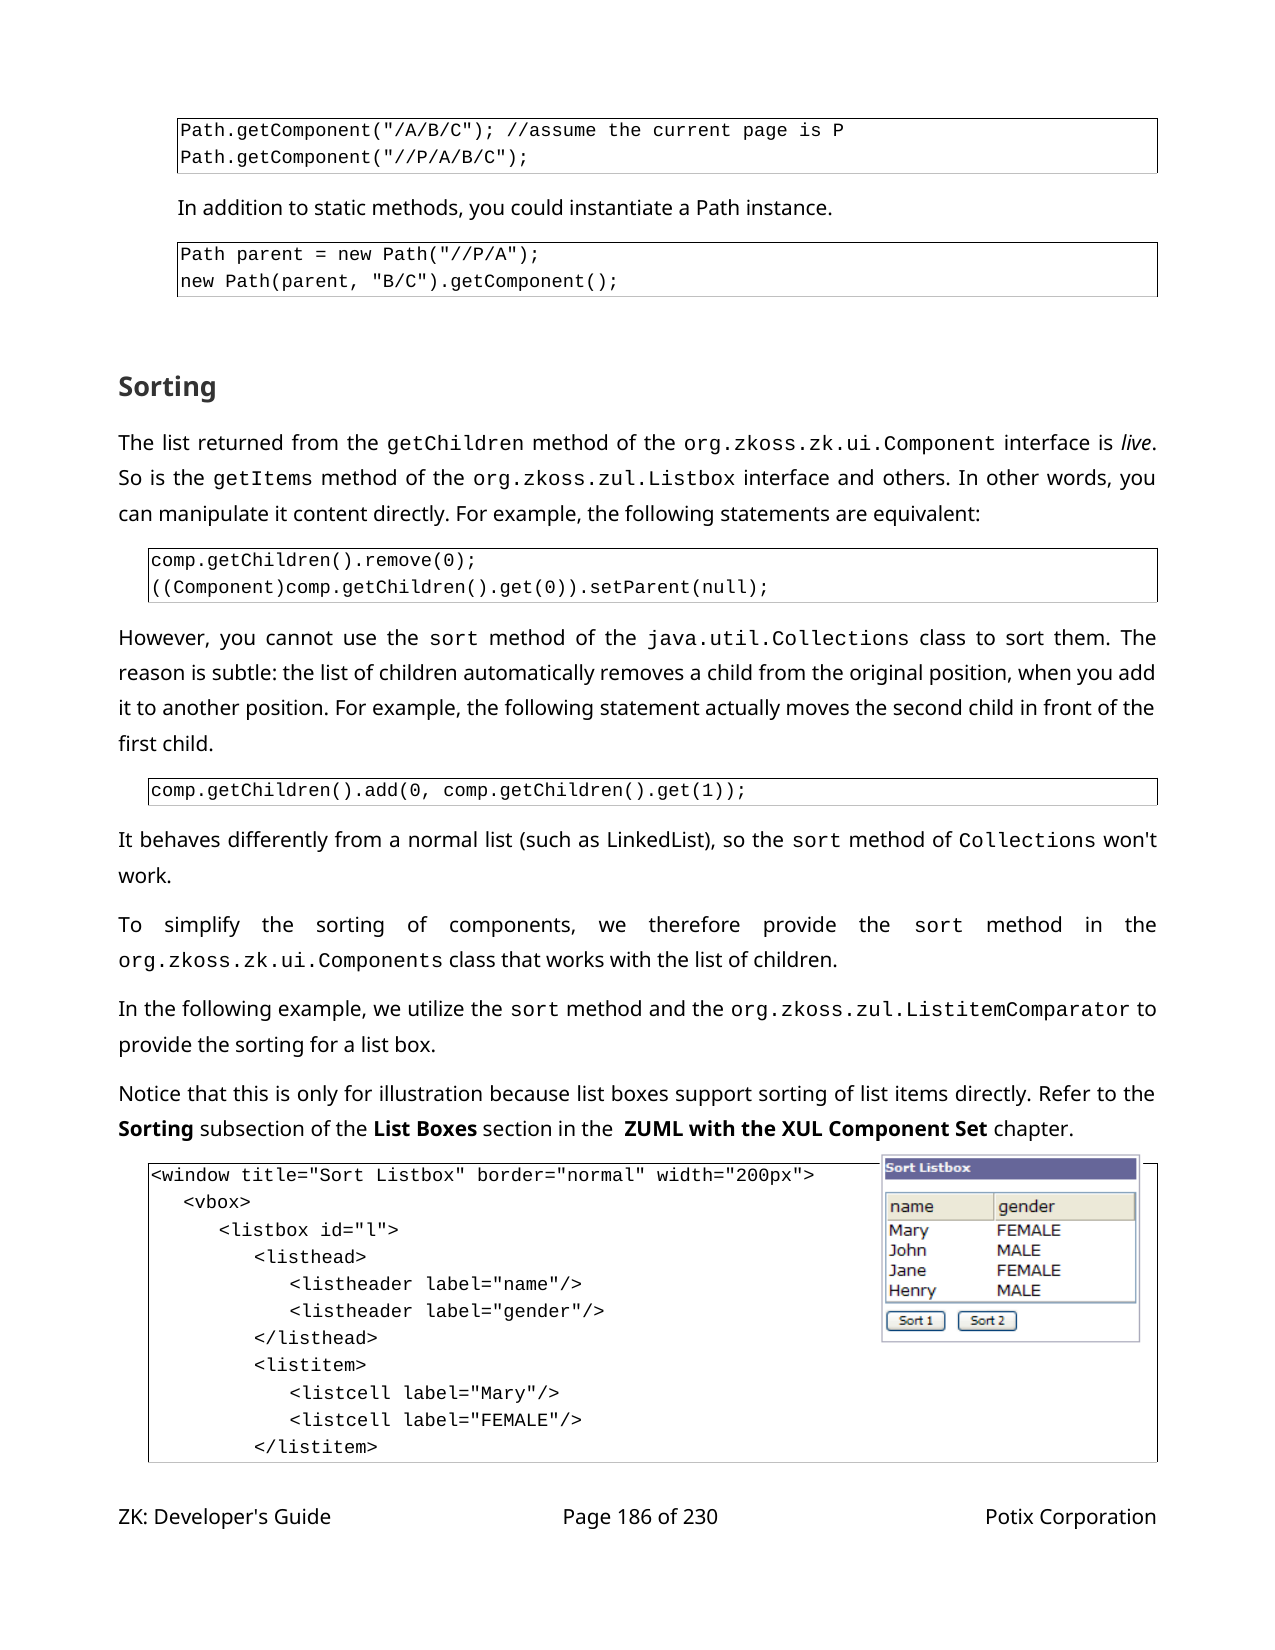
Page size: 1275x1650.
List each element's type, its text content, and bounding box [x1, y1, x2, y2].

text </listhead> [149, 1326, 1157, 1350]
text <window title="Sort Listbox" border="normal" width="200px"> [149, 1164, 879, 1187]
text <listitem> [149, 1353, 1157, 1378]
text [1144, 1190, 1157, 1214]
text <vbox> [149, 1190, 879, 1214]
text It behaves differently from a normal list (such as LinkedList), so the sort method of Collections won't work. [118, 826, 1157, 889]
text ((Component)comp.getChildren().get(0)).setParent(null); [149, 575, 1157, 602]
picture [879, 1152, 1144, 1345]
subtitle Sorting [118, 367, 1157, 404]
text <listcell label="FEMALE"/> [149, 1408, 1157, 1432]
text <listhead> [149, 1244, 879, 1269]
text comp.getChildren().add(0, comp.getChildren().get(1)); [149, 779, 1157, 805]
text In the following example, we utilize the sort method and the org.zkoss.zul.ListitemComparator to provide the sorting for a list box. [118, 994, 1157, 1058]
text In addition to static methods, you could instantiate a Path instance. [177, 193, 1157, 221]
text To simplify the sorting of components, we therefore provide the sort method in the org.zkoss.zk.ui.Components class that works with the list of children. [118, 910, 1157, 974]
text <listheader label="name"/> [149, 1272, 879, 1296]
text Path parent = new Path("//P/A"); [178, 243, 1157, 266]
text new Path(parent, "B/C").getComponent(); [178, 269, 1157, 296]
text [1144, 1244, 1157, 1269]
text <listheader label="gender"/> [149, 1299, 879, 1323]
text The list returned from the getChildren method of the org.zkoss.zk.ui.Component interface is live. So is the getItems method of the org.zkoss.zul.Listbox interface and others. In other words, you can manipulate it content directly. For example, the following statements are equivalent: [118, 428, 1157, 527]
text [1144, 1217, 1157, 1242]
text Notice that this is only for illustration because list boxes support sorting of list items directly. Refer to the Sorting subsection of the List Boxes section in the ZUML with the XUL Component Set chapter. [118, 1079, 1157, 1142]
text </listitem> [149, 1435, 1157, 1462]
text However, you cannot use the sort method of the java.util.Collections class to sort them. The reason is subtle: the list of children automatically removes a child from the original position, when you add it to another position. For example, the following statement actually moves the second child in front of the first child. [118, 623, 1157, 757]
text Path.getComponent("/A/B/C"); //assume the current page is P [178, 119, 1157, 142]
text Path.getComponent("//P/A/B/C"); [178, 145, 1157, 173]
text <listcell label="Mary"/> [149, 1381, 1157, 1405]
text comp.getChildren().remove(0); [149, 549, 1157, 572]
text <listbox id="l"> [149, 1217, 879, 1242]
